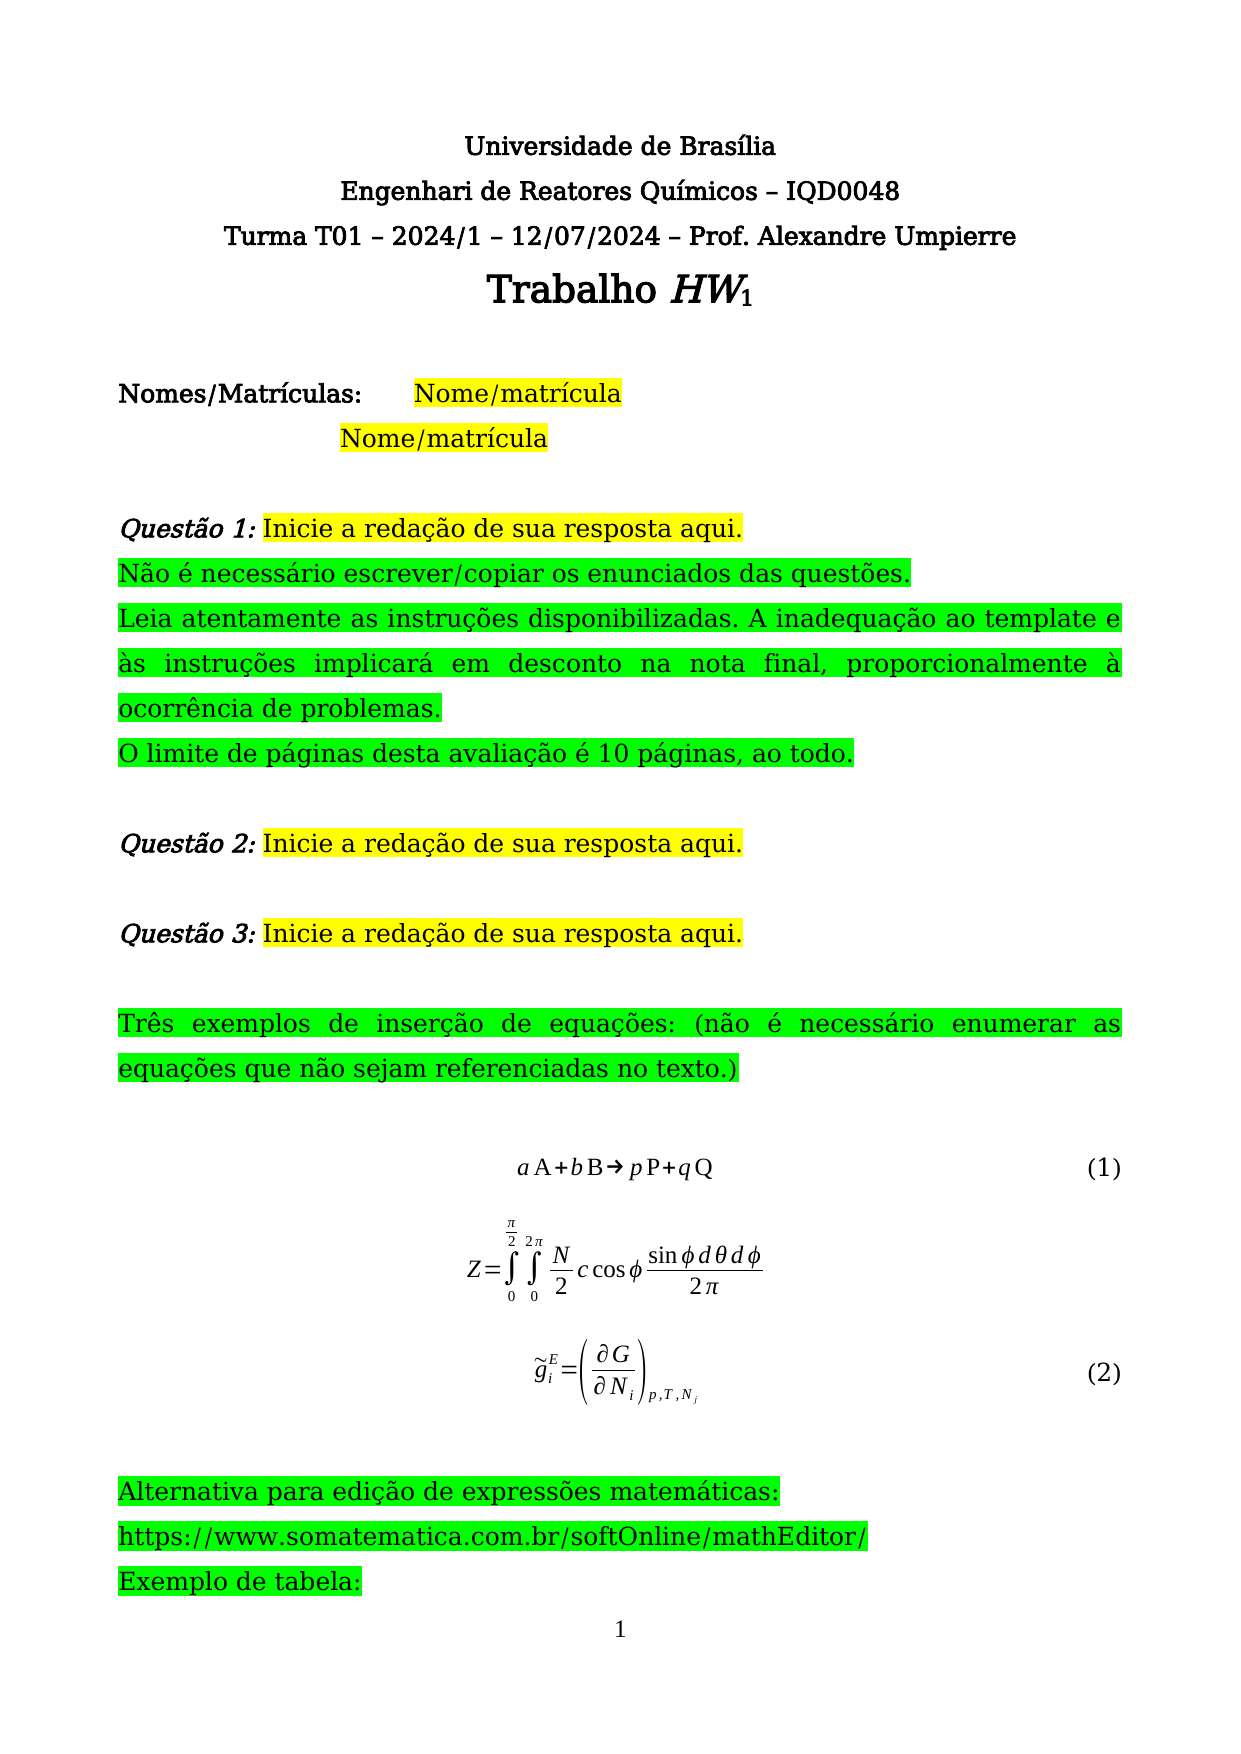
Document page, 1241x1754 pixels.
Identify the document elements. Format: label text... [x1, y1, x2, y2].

text Leia atentamente as instruções disponibilizadas. A inadequação ao template e às instruções implicará em desconto na nota final, proporcionalmente à ocorrência de problemas. [118, 602, 1122, 722]
text Turma T01 – 2024/1 – 12/07/2024 – Prof. Alexandre Umpierre [118, 220, 1122, 250]
text Não é necessário escrever/copiar os enunciados das questões. [118, 557, 1122, 587]
text https://www.somatematica.com.br/softOnline/mathEditor/ [118, 1521, 1122, 1551]
text Trabalho HW1 [118, 265, 1122, 310]
text Questão 3: Inicie a redação de sua resposta aqui. [118, 917, 1122, 947]
text Nomes/Matrículas: Nome/matrícula [118, 377, 1122, 407]
text (2) [118, 1337, 1122, 1407]
text Alternativa para edição de expressões matemáticas: [118, 1476, 1122, 1506]
text (1) [118, 1151, 1122, 1181]
text Engenhari de Reatores Químicos – IQD0048 [118, 175, 1122, 205]
text O limite de páginas desta avaliação é 10 páginas, ao todo. [118, 737, 1122, 767]
text Questão 2: Inicie a redação de sua resposta aqui. [118, 827, 1122, 857]
text Exemplo de tabela: [118, 1566, 1122, 1596]
text Nome/matrícula [118, 422, 1122, 452]
text Três exemplos de inserção de equações: (não é necessário enumerar as equações que não sejam referenciadas no texto.) [118, 1007, 1122, 1082]
text Universidade de Brasília [118, 130, 1122, 160]
text Questão 1: Inicie a redação de sua resposta aqui. [118, 512, 1122, 542]
